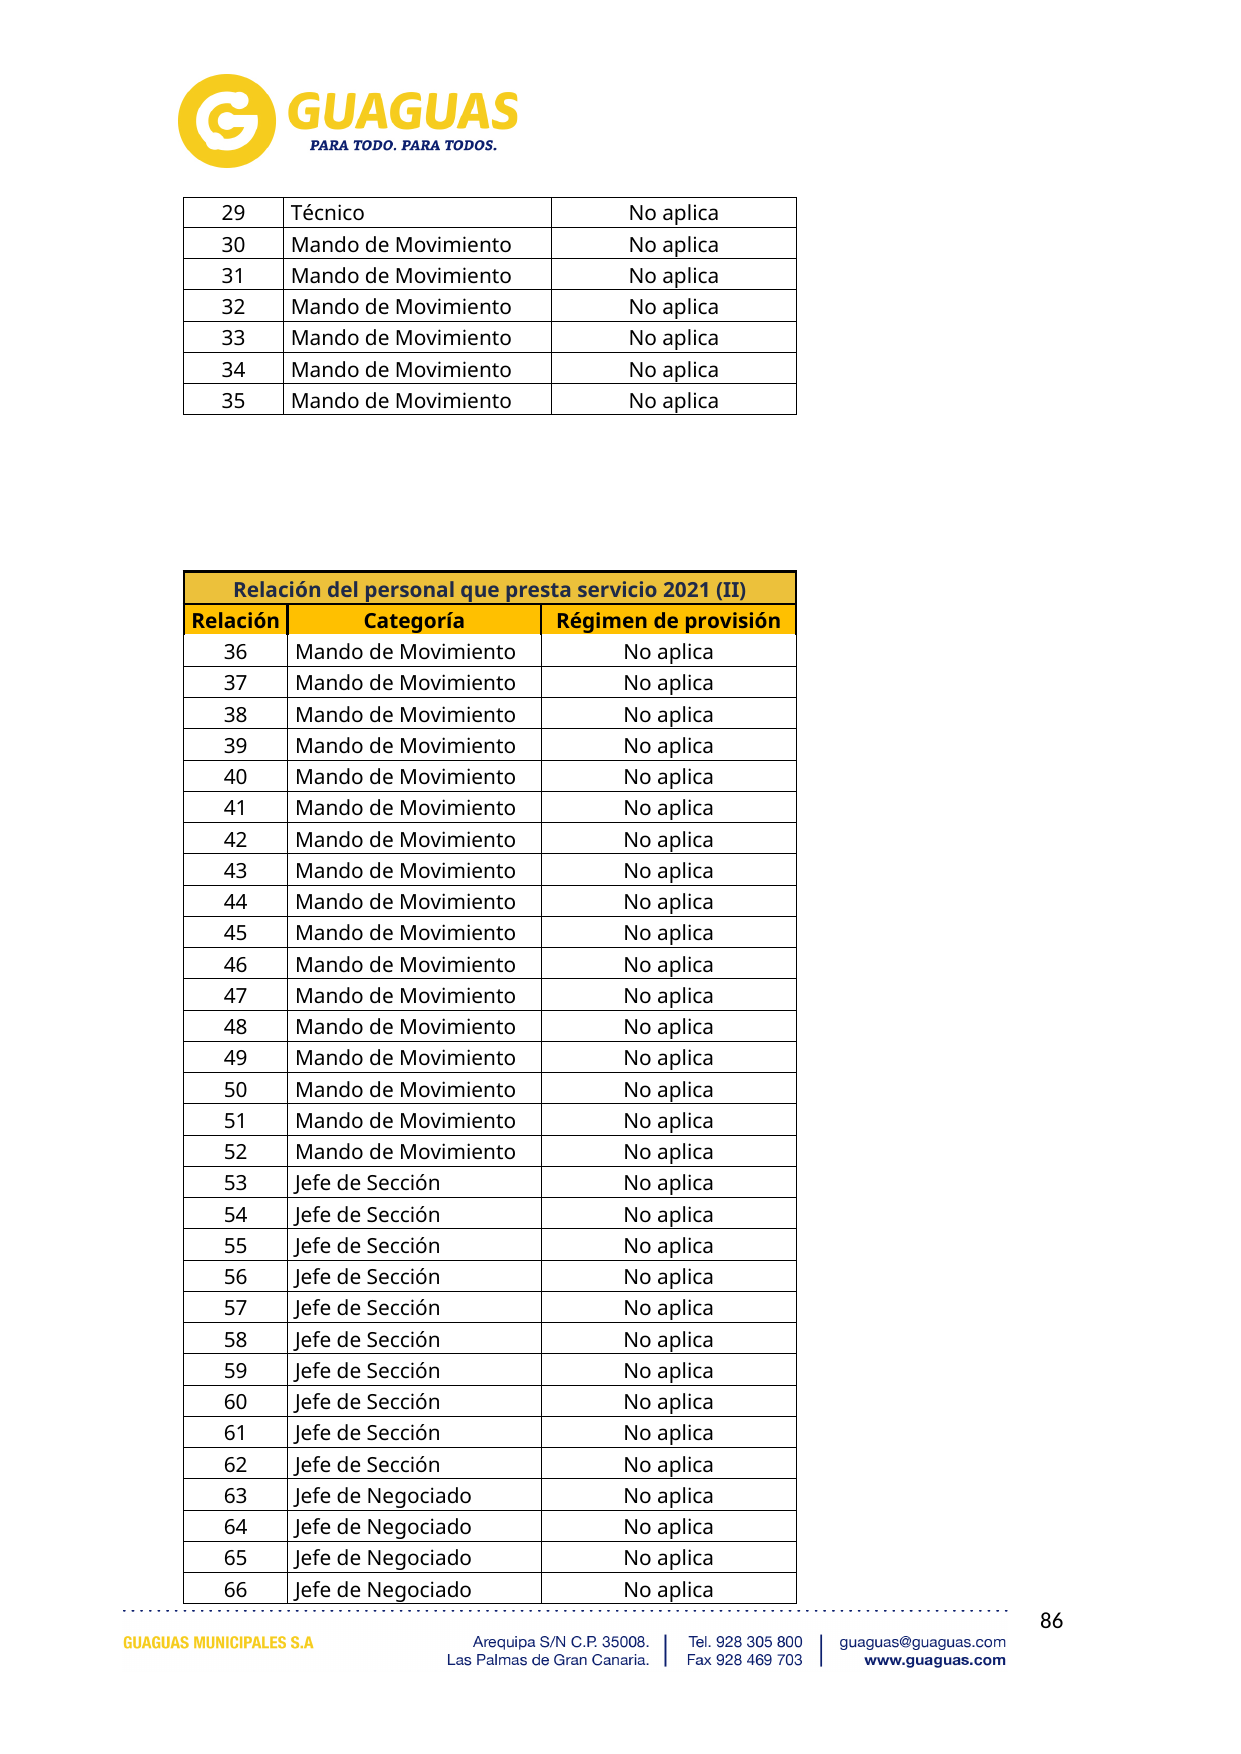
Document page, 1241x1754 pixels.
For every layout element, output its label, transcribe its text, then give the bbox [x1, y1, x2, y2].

table_cell 30 [184, 228, 283, 258]
table_cell Mando de Movimiento [288, 979, 541, 1009]
table_cell Categoría [289, 605, 540, 634]
table_cell Mando de Movimiento [284, 353, 551, 383]
table_cell 47 [184, 979, 287, 1009]
table_cell Mando de Movimiento [288, 698, 541, 728]
table_cell 49 [184, 1042, 287, 1072]
table_cell No aplica [542, 1167, 796, 1197]
table_cell No aplica [542, 1042, 796, 1072]
table_cell Jefe de Negociado [288, 1479, 541, 1509]
table_cell 48 [184, 1011, 287, 1041]
table_cell No aplica [542, 1511, 796, 1541]
table_cell No aplica [542, 1386, 796, 1416]
table_cell No aplica [542, 854, 796, 884]
table_cell No aplica [542, 1323, 796, 1353]
table_header Relación del personal que presta servicio 2021 (II) [185, 573, 795, 603]
table_cell 51 [184, 1104, 287, 1134]
table_cell No aplica [542, 698, 796, 728]
table_cell Mando de Movimiento [288, 1136, 541, 1166]
table_cell No aplica [542, 1417, 796, 1447]
table_cell No aplica [542, 979, 796, 1009]
table_cell 39 [184, 729, 287, 759]
table_cell No aplica [552, 290, 796, 321]
table_cell Jefe de Sección [288, 1448, 541, 1478]
table_cell 35 [184, 384, 283, 414]
table_cell 42 [184, 823, 287, 853]
table_cell Jefe de Sección [288, 1417, 541, 1447]
table_cell 58 [184, 1323, 287, 1353]
table_cell Mando de Movimiento [284, 322, 551, 352]
table_cell Mando de Movimiento [288, 1104, 541, 1134]
table_cell 55 [184, 1229, 287, 1259]
table_cell No aplica [542, 1354, 796, 1384]
table_cell No aplica [542, 1573, 796, 1603]
table_cell No aplica [542, 635, 796, 666]
table_cell 57 [184, 1292, 287, 1322]
table_cell 37 [184, 667, 287, 697]
table_cell 38 [184, 698, 287, 728]
table_cell Jefe de Sección [288, 1229, 541, 1259]
table_cell No aplica [542, 948, 796, 978]
table_cell No aplica [542, 1292, 796, 1322]
table_cell 46 [184, 948, 287, 978]
table_cell No aplica [542, 1104, 796, 1134]
table_cell 43 [184, 854, 287, 884]
table_cell Mando de Movimiento [288, 761, 541, 791]
table_cell No aplica [542, 761, 796, 791]
table_cell Mando de Movimiento [288, 729, 541, 759]
table_cell 56 [184, 1261, 287, 1291]
table_cell No aplica [552, 228, 796, 258]
table_cell Jefe de Sección [288, 1354, 541, 1384]
table_cell 50 [184, 1073, 287, 1103]
table_cell 54 [184, 1198, 287, 1228]
table_cell Jefe de Sección [288, 1261, 541, 1291]
table_cell Mando de Movimiento [288, 917, 541, 947]
table_cell 33 [184, 322, 283, 352]
table_cell Mando de Movimiento [288, 635, 541, 666]
table_cell Mando de Movimiento [288, 1073, 541, 1103]
table_cell No aplica [542, 1261, 796, 1291]
table_cell 40 [184, 761, 287, 791]
table_cell Mando de Movimiento [284, 259, 551, 289]
table_cell Jefe de Sección [288, 1386, 541, 1416]
table_cell Mando de Movimiento [288, 948, 541, 978]
table_cell No aplica [542, 917, 796, 947]
table_cell No aplica [542, 1229, 796, 1259]
table_cell Mando de Movimiento [288, 667, 541, 697]
table_cell Mando de Movimiento [284, 384, 551, 414]
table_cell Jefe de Sección [288, 1167, 541, 1197]
table_cell No aplica [542, 886, 796, 916]
table_cell No aplica [552, 384, 796, 414]
table_cell 63 [184, 1479, 287, 1509]
table_cell No aplica [542, 1073, 796, 1103]
table_cell Jefe de Negociado [288, 1511, 541, 1541]
table_cell 36 [184, 635, 287, 666]
table_cell 53 [184, 1167, 287, 1197]
table_cell No aplica [552, 322, 796, 352]
table_cell 65 [184, 1542, 287, 1572]
table_cell No aplica [552, 198, 796, 227]
table_cell 60 [184, 1386, 287, 1416]
table_cell 32 [184, 290, 283, 321]
table_cell 52 [184, 1136, 287, 1166]
table_cell No aplica [542, 1448, 796, 1478]
table_cell Jefe de Sección [288, 1292, 541, 1322]
table_cell Jefe de Negociado [288, 1573, 541, 1603]
table_cell Jefe de Sección [288, 1323, 541, 1353]
table_cell No aplica [542, 1479, 796, 1509]
table_cell Mando de Movimiento [284, 290, 551, 321]
table_cell Mando de Movimiento [288, 886, 541, 916]
table_cell 34 [184, 353, 283, 383]
table_cell No aplica [542, 1011, 796, 1041]
table_cell 62 [184, 1448, 287, 1478]
table_cell No aplica [542, 729, 796, 759]
table_cell 31 [184, 259, 283, 289]
table_cell Régimen de provisión [542, 605, 795, 634]
table_cell No aplica [542, 1542, 796, 1572]
table_cell Mando de Movimiento [288, 1042, 541, 1072]
table_cell Mando de Movimiento [288, 1011, 541, 1041]
table_cell No aplica [552, 353, 796, 383]
table_cell 66 [184, 1573, 287, 1603]
table_cell 44 [184, 886, 287, 916]
table_cell No aplica [542, 823, 796, 853]
table_cell No aplica [552, 259, 796, 289]
table_cell Jefe de Sección [288, 1198, 541, 1228]
table_cell 41 [184, 792, 287, 822]
table_cell No aplica [542, 1198, 796, 1228]
table_cell Mando de Movimiento [288, 792, 541, 822]
table_cell 59 [184, 1354, 287, 1384]
table_cell 45 [184, 917, 287, 947]
table_cell Relación [185, 605, 286, 634]
table_cell 61 [184, 1417, 287, 1447]
table_cell Jefe de Negociado [288, 1542, 541, 1572]
table_cell 29 [184, 198, 283, 227]
table_cell Mando de Movimiento [288, 823, 541, 853]
table_cell 64 [184, 1511, 287, 1541]
table_cell No aplica [542, 667, 796, 697]
table_cell Mando de Movimiento [284, 228, 551, 258]
table_cell Técnico [284, 198, 551, 227]
table_cell Mando de Movimiento [288, 854, 541, 884]
table_cell No aplica [542, 1136, 796, 1166]
table_cell No aplica [542, 792, 796, 822]
